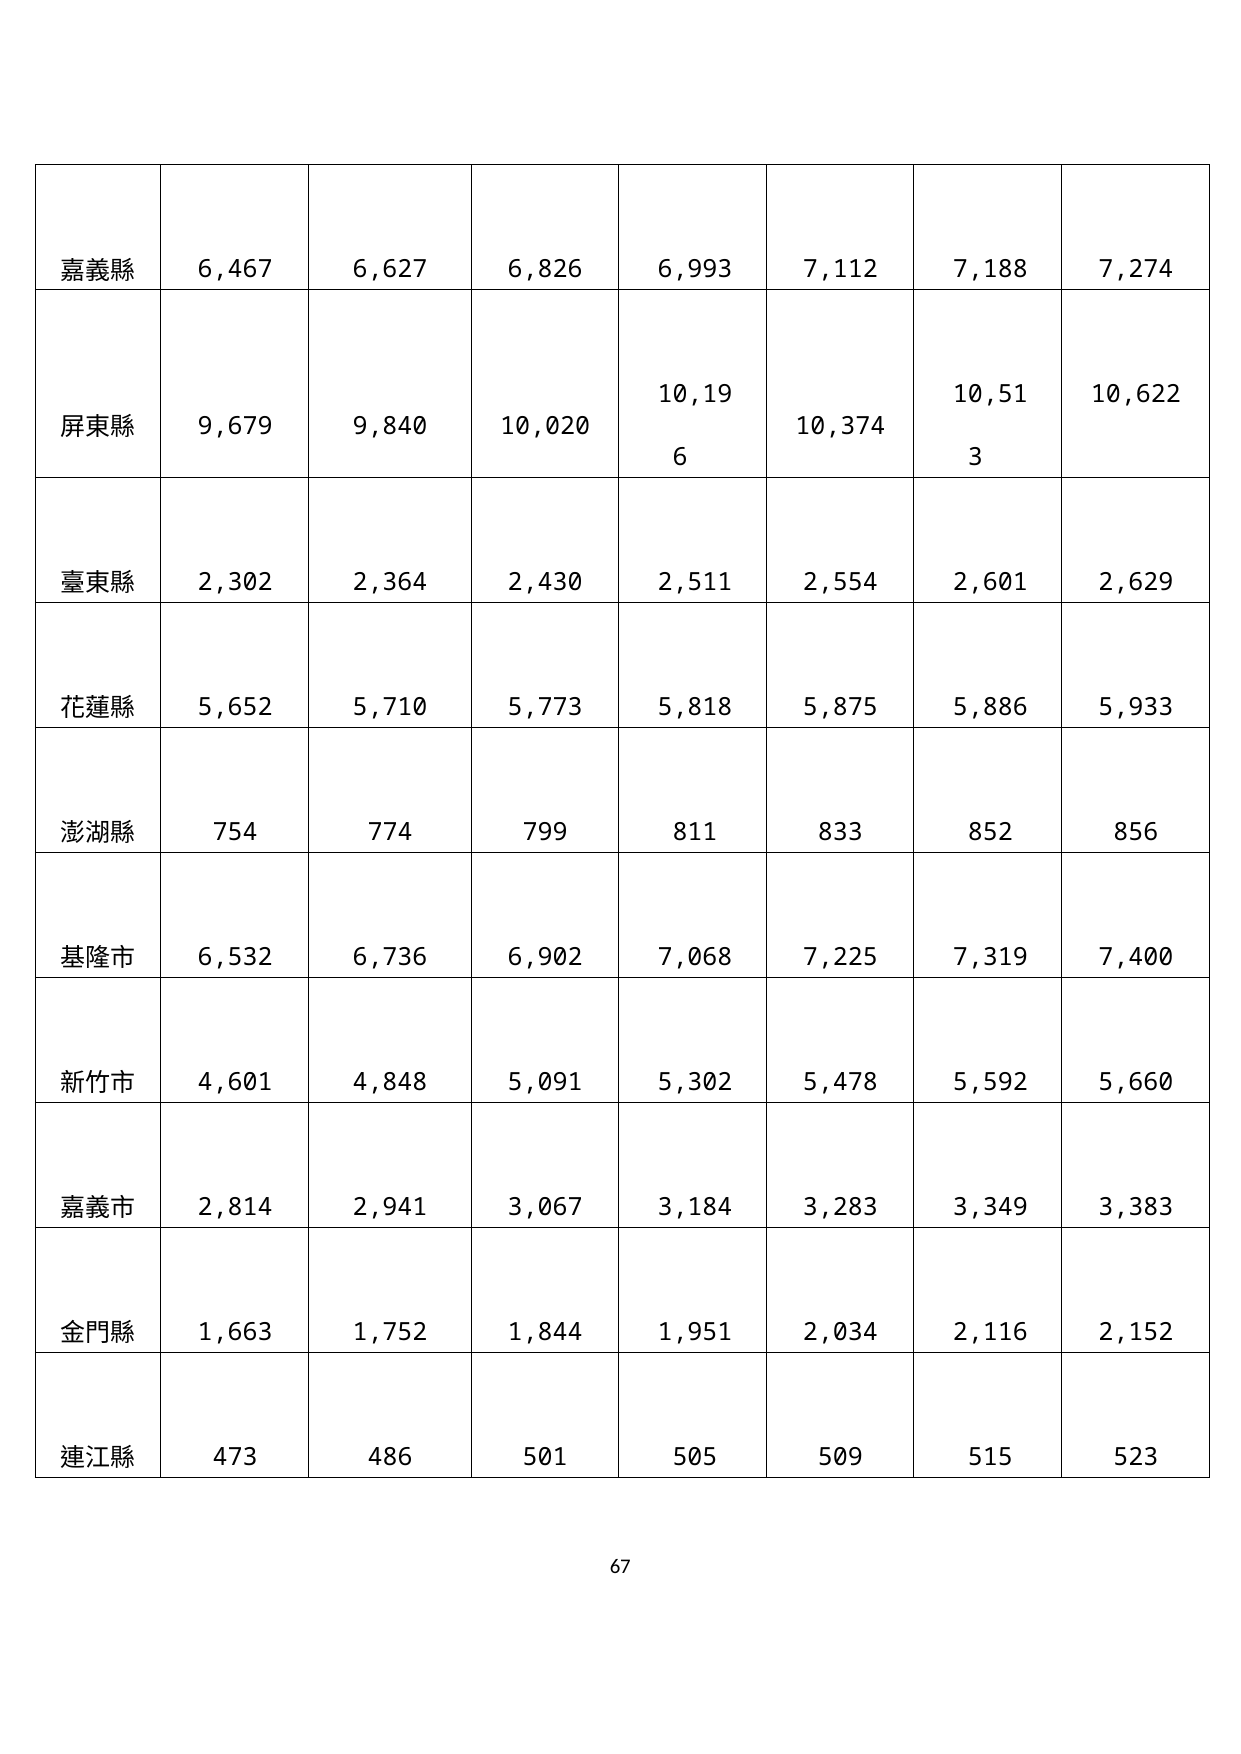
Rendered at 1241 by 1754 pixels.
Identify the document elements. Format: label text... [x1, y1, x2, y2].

table_cell 774 [309, 728, 471, 852]
table_cell 856 [1062, 728, 1209, 852]
table_cell 2,601 [914, 478, 1061, 602]
table_cell 3,184 [619, 1103, 766, 1227]
table_cell 5,652 [161, 603, 308, 727]
table_cell 833 [767, 728, 913, 852]
table_cell 2,941 [309, 1103, 471, 1227]
table_cell 6,993 [619, 165, 766, 289]
table_cell 6,467 [161, 165, 308, 289]
table_cell 嘉義縣 [36, 165, 160, 289]
table_cell 嘉義市 [36, 1103, 160, 1227]
table_cell 2,364 [309, 478, 471, 602]
table_cell 5,302 [619, 978, 766, 1102]
table_cell 金門縣 [36, 1228, 160, 1352]
table_cell 基隆市 [36, 853, 160, 977]
table_cell 10,020 [472, 290, 618, 477]
table_cell 3,383 [1062, 1103, 1209, 1227]
table_cell 486 [309, 1353, 471, 1477]
table_cell 7,225 [767, 853, 913, 977]
table_cell 1,663 [161, 1228, 308, 1352]
table_cell 屏東縣 [36, 290, 160, 477]
table_cell 5,886 [914, 603, 1061, 727]
table_cell 2,034 [767, 1228, 913, 1352]
table_cell 臺東縣 [36, 478, 160, 602]
table_cell 6,627 [309, 165, 471, 289]
table_cell 5,592 [914, 978, 1061, 1102]
table_cell 5,875 [767, 603, 913, 727]
table_cell 515 [914, 1353, 1061, 1477]
table_cell 2,302 [161, 478, 308, 602]
table_cell 10,513 [914, 290, 1061, 477]
table_cell 7,274 [1062, 165, 1209, 289]
table_cell 509 [767, 1353, 913, 1477]
table_cell 新竹市 [36, 978, 160, 1102]
table_cell 799 [472, 728, 618, 852]
table_cell 9,840 [309, 290, 471, 477]
table_cell 2,629 [1062, 478, 1209, 602]
table_cell 1,951 [619, 1228, 766, 1352]
table_cell 2,430 [472, 478, 618, 602]
table_cell 3,349 [914, 1103, 1061, 1227]
table_cell 10,622 [1062, 290, 1209, 477]
table_cell 5,478 [767, 978, 913, 1102]
table_cell 10,374 [767, 290, 913, 477]
table_cell 473 [161, 1353, 308, 1477]
table_cell 5,933 [1062, 603, 1209, 727]
table_cell 7,112 [767, 165, 913, 289]
table_cell 5,710 [309, 603, 471, 727]
table_cell 3,067 [472, 1103, 618, 1227]
table_cell 3,283 [767, 1103, 913, 1227]
table_cell 1,844 [472, 1228, 618, 1352]
table_cell 501 [472, 1353, 618, 1477]
table_cell 6,902 [472, 853, 618, 977]
table_cell 2,511 [619, 478, 766, 602]
table_cell 4,848 [309, 978, 471, 1102]
table_cell 811 [619, 728, 766, 852]
table_cell 1,752 [309, 1228, 471, 1352]
table_cell 澎湖縣 [36, 728, 160, 852]
table_cell 7,068 [619, 853, 766, 977]
table_cell 10,196 [619, 290, 766, 477]
table_cell 花蓮縣 [36, 603, 160, 727]
table_cell 9,679 [161, 290, 308, 477]
table_cell 5,660 [1062, 978, 1209, 1102]
table_cell 852 [914, 728, 1061, 852]
table_cell 523 [1062, 1353, 1209, 1477]
table_cell 5,818 [619, 603, 766, 727]
table_cell 2,554 [767, 478, 913, 602]
table_cell 2,116 [914, 1228, 1061, 1352]
table_cell 2,152 [1062, 1228, 1209, 1352]
table_cell 754 [161, 728, 308, 852]
table_cell 7,319 [914, 853, 1061, 977]
table_cell 6,826 [472, 165, 618, 289]
table_cell 4,601 [161, 978, 308, 1102]
table_cell 5,773 [472, 603, 618, 727]
table_cell 連江縣 [36, 1353, 160, 1477]
table_cell 5,091 [472, 978, 618, 1102]
table_cell 2,814 [161, 1103, 308, 1227]
table_cell 7,188 [914, 165, 1061, 289]
table_cell 505 [619, 1353, 766, 1477]
table_cell 7,400 [1062, 853, 1209, 977]
table_cell 6,736 [309, 853, 471, 977]
table_cell 6,532 [161, 853, 308, 977]
